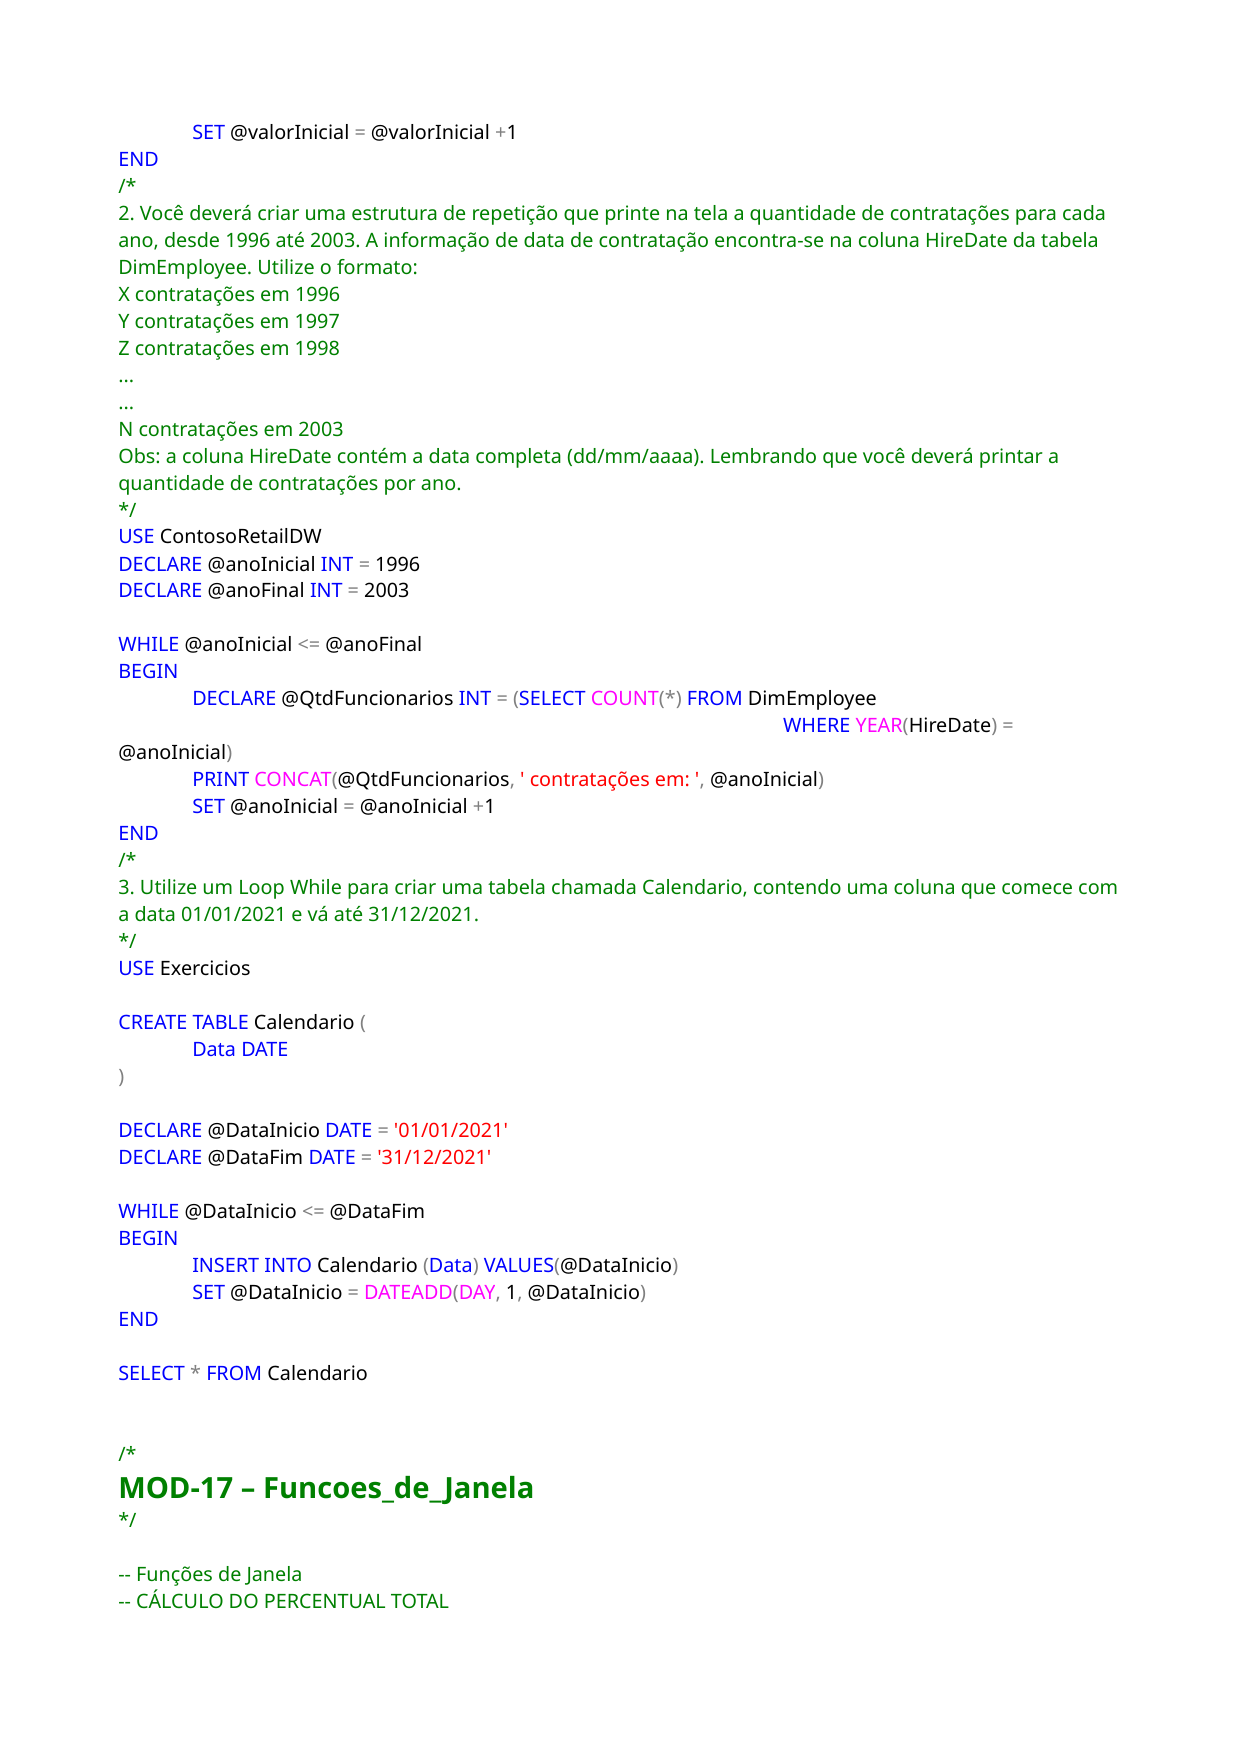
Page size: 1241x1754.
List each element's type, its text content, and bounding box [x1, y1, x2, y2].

text -- CÁLCULO DO PERCENTUAL TOTAL [118, 1588, 1122, 1615]
text /* [118, 172, 1122, 199]
text Z contratações em 1998 [118, 334, 1122, 361]
text USE Exercicios [118, 954, 1122, 981]
text END [118, 819, 1122, 847]
text WHILE @DataInicio <= @DataFim [118, 1197, 1122, 1224]
text */ [118, 1507, 1122, 1534]
text MOD-17 – Funcoes_de_Janela [118, 1467, 1122, 1507]
text /* [118, 847, 1122, 873]
text END [118, 1305, 1122, 1332]
text WHILE @anoInicial <= @anoFinal [118, 631, 1122, 658]
text -- Funções de Janela [118, 1561, 1122, 1588]
text 3. Utilize um Loop While para criar uma tabela chamada Calendario, contendo uma coluna que comece com a data 01/01/2021 e vá até 31/12/2021. [118, 873, 1122, 927]
text DECLARE @DataInicio DATE = '01/01/2021' [118, 1116, 1122, 1143]
text BEGIN [118, 658, 1122, 685]
text SELECT * FROM Calendario [118, 1359, 1122, 1386]
text INSERT INTO Calendario (Data) VALUES(@DataInicio) [118, 1251, 1122, 1278]
text DECLARE @anoInicial INT = 1996 [118, 550, 1122, 577]
text X contratações em 1996 [118, 280, 1122, 307]
text 2. Você deverá criar uma estrutura de repetição que printe na tela a quantidade de contratações para cada ano, desde 1996 até 2003. A informação de data de contratação encontra-se na coluna HireDate da tabela DimEmployee. Utilize o formato: [118, 199, 1122, 280]
text ... [118, 388, 1122, 415]
text BEGIN [118, 1224, 1122, 1251]
text ... [118, 361, 1122, 388]
text SET @anoInicial = @anoInicial +1 [118, 793, 1122, 819]
text DECLARE @anoFinal INT = 2003 [118, 577, 1122, 604]
text ) [118, 1062, 1122, 1089]
text Obs: a coluna HireDate contém a data completa (dd/mm/aaaa). Lembrando que você deverá printar a quantidade de contratações por ano. [118, 442, 1122, 496]
text SET @DataInicio = DATEADD(DAY, 1, @DataInicio) [118, 1278, 1122, 1305]
text */ [118, 927, 1122, 954]
text Data DATE [118, 1035, 1122, 1062]
text */ [118, 496, 1122, 523]
text USE ContosoRetailDW [118, 523, 1122, 550]
text Y contratações em 1997 [118, 307, 1122, 334]
text END [118, 145, 1122, 172]
text DECLARE @QtdFuncionarios INT = (SELECT COUNT(*) FROM DimEmployee [118, 685, 1122, 712]
text SET @valorInicial = @valorInicial +1 [118, 118, 1122, 145]
text N contratações em 2003 [118, 415, 1122, 442]
text CREATE TABLE Calendario ( [118, 1008, 1122, 1035]
text /* [118, 1440, 1122, 1467]
text PRINT CONCAT(@QtdFuncionarios, ' contratações em: ', @anoInicial) [118, 766, 1122, 793]
text DECLARE @DataFim DATE = '31/12/2021' [118, 1143, 1122, 1170]
text WHERE YEAR(HireDate) = @anoInicial) [118, 712, 1122, 766]
